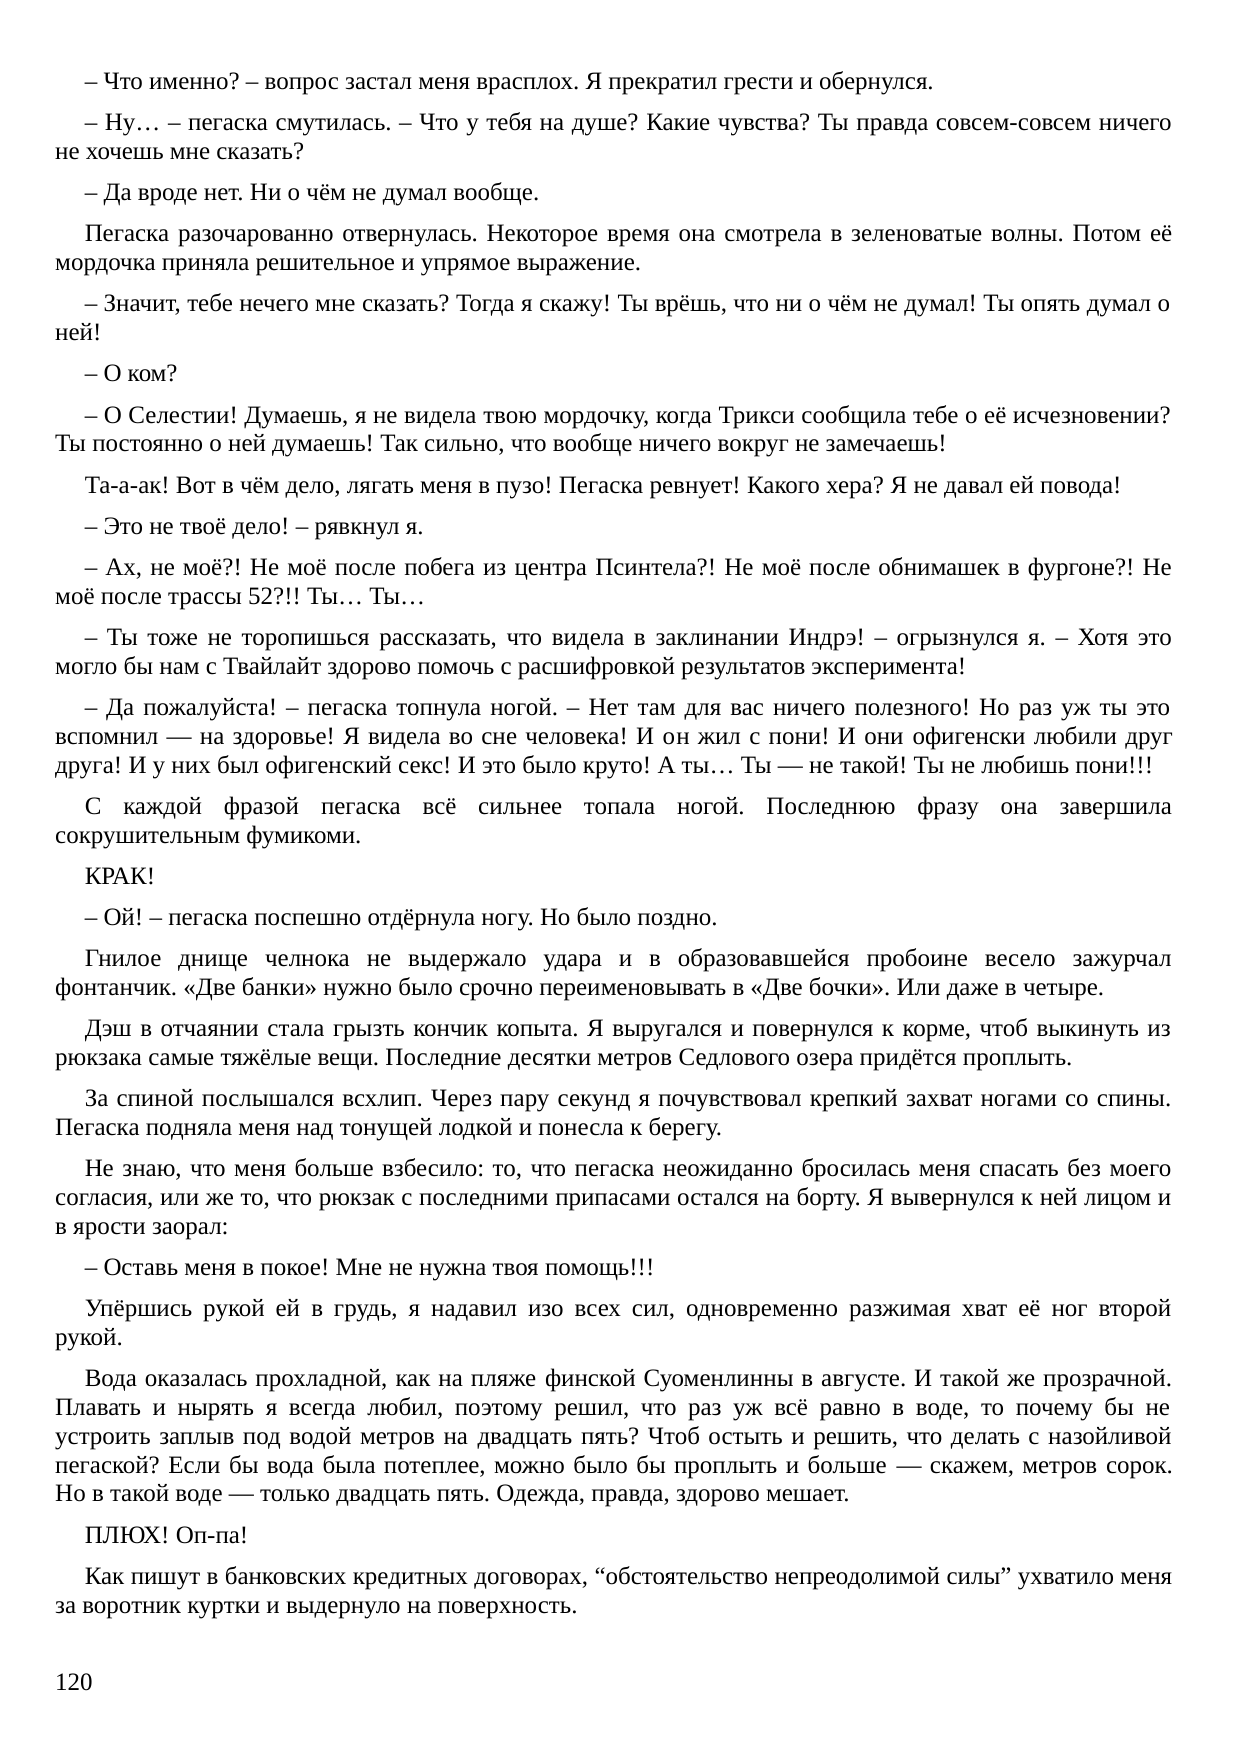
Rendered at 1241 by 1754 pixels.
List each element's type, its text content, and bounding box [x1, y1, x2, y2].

text – Ты тоже не торопишься рассказать, что видела в заклинании Индрэ! – огрызнулся я. – Хотя это могло бы нам с Твайлайт здорово помочь с расшифровкой результатов эксперимента! [55, 622, 1173, 680]
text – Значит, тебе нечего мне сказать? Тогда я скажу! Ты врёшь, что ни о чём не думал! Ты опять думал о ней! [55, 288, 1173, 346]
text Как пишут в банковских кредитных договорах, “обстоятельство непреодолимой силы” ухватило меня за воротник куртки и выдернуло на поверхность. [55, 1561, 1173, 1618]
text Вода оказалась прохладной, как на пляже финской Суоменлинны в августе. И такой же прозрачной. Плавать и нырять я всегда любил, поэтому решил, что раз уж всё равно в воде, то почему бы не устроить заплыв под водой метров на двадцать пять? Чтоб остыть и решить, что делать с назойливой пегаской? Если бы вода была потеплее, можно было бы проплыть и больше — скажем, метров сорок. Но в такой воде — только двадцать пять. Одежда, правда, здорово мешает. [55, 1363, 1173, 1507]
text – О Селестии! Думаешь, я не видела твою мордочку, когда Трикси сообщила тебе о её исчезновении? Ты постоянно о ней думаешь! Так сильно, что вообще ничего вокруг не замечаешь! [55, 400, 1173, 457]
text – О ком? [55, 358, 1173, 387]
text – Ну… – пегаска смутилась. – Что у тебя на душе? Какие чувства? Ты правда совсем-совсем ничего не хочешь мне сказать? [55, 107, 1173, 165]
text – Ах, не моё?! Не моё после побега из центра Псинтела?! Не моё после обнимашек в фургоне?! Не моё после трассы 52?!! Ты… Ты… [55, 552, 1173, 610]
text Гнилое днище челнока не выдержало удара и в образовавшейся пробоине весело зажурчал фонтанчик. «Две банки» нужно было срочно переименовывать в «Две бочки». Или даже в четыре. [55, 943, 1173, 1001]
text – Да пожалуйста! – пегаска топнула ногой. – Нет там для вас ничего полезного! Но раз уж ты это вспомнил — на здоровье! Я видела во сне человека! И он жил с пони! И они офигенски любили друг друга! И у них был офигенский секс! И это было круто! А ты… Ты — не такой! Ты не любишь пони!!! [55, 692, 1173, 778]
text Та-а-ак! Вот в чём дело, лягать меня в пузо! Пегаска ревнует! Какого хера? Я не давал ей повода! [55, 470, 1173, 498]
text С каждой фразой пегаска всё сильнее топала ногой. Последнюю фразу она завершила сокрушительным фумикоми. [55, 791, 1173, 848]
text – Ой! – пегаска поспешно отдёрнула ногу. Но было поздно. [55, 902, 1173, 931]
text ПЛЮХ! Оп-па! [55, 1520, 1173, 1548]
text Не знаю, что меня больше взбесило: то, что пегаска неожиданно бросилась меня спасать без моего согласия, или же то, что рюкзак с последними припасами остался на борту. Я вывернулся к ней лицом и в ярости заорал: [55, 1153, 1173, 1240]
text Упёршись рукой ей в грудь, я надавил изо всех сил, одновременно разжимая хват её ног второй рукой. [55, 1293, 1173, 1351]
text – Это не твоё дело! – рявкнул я. [55, 511, 1173, 540]
text Пегаска разочарованно отвернулась. Некоторое время она смотрела в зеленоватые волны. Потом её мордочка приняла решительное и упрямое выражение. [55, 218, 1173, 276]
text – Оставь меня в покое! Мне не нужна твоя помощь!!! [55, 1252, 1173, 1281]
text За спиной послышался всхлип. Через пару секунд я почувствовал крепкий захват ногами со спины. Пегаска подняла меня над тонущей лодкой и понесла к берегу. [55, 1083, 1173, 1141]
text Дэш в отчаянии стала грызть кончик копыта. Я выругался и повернулся к корме, чтоб выкинуть из рюкзака самые тяжёлые вещи. Последние десятки метров Седлового озера придётся проплыть. [55, 1013, 1173, 1071]
text – Что именно? – вопрос застал меня врасплох. Я прекратил грести и обернулся. [55, 66, 1173, 95]
text – Да вроде нет. Ни о чём не думал вообще. [55, 177, 1173, 206]
text КРАК! [55, 861, 1173, 890]
